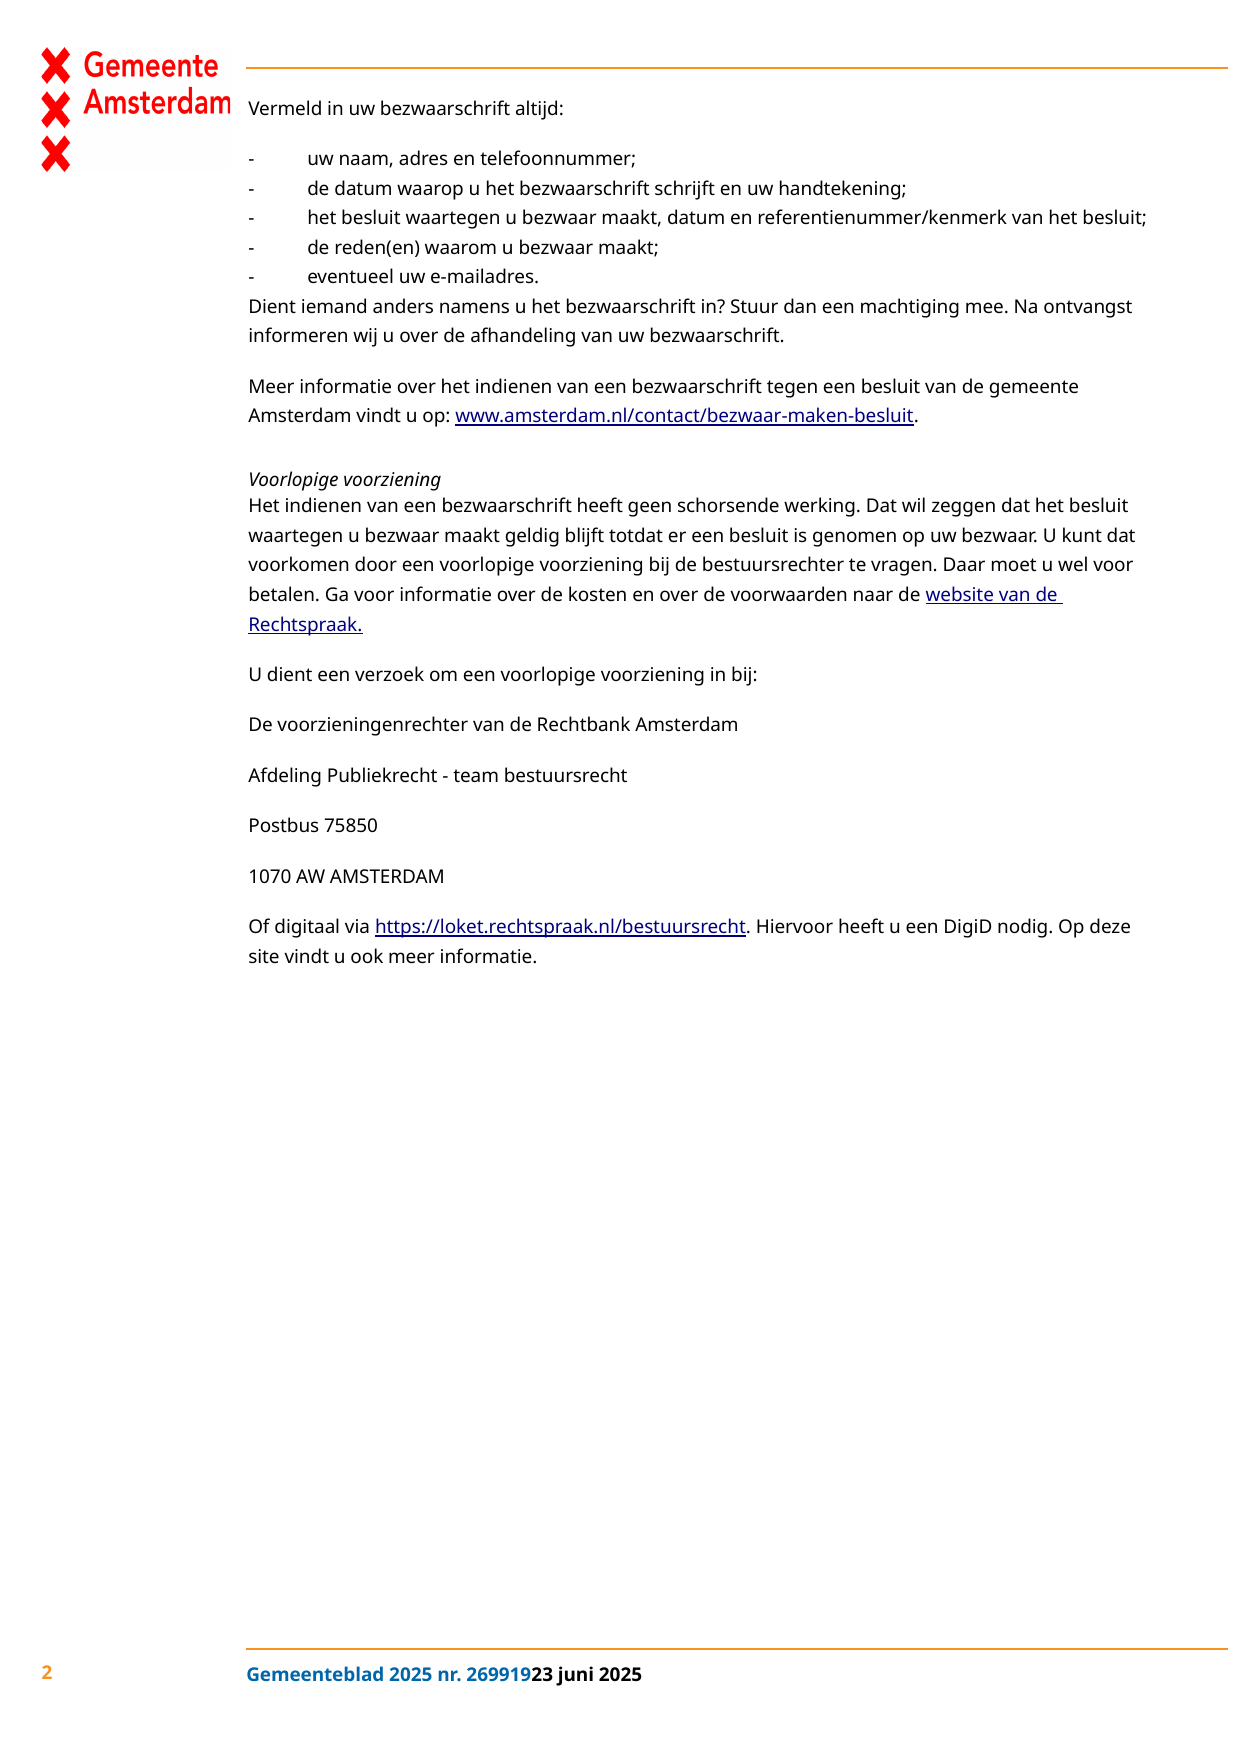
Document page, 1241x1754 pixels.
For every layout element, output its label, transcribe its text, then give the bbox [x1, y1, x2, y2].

text 1070 AW AMSTERDAM [248, 863, 1152, 888]
list de datum waarop u het bezwaarschrift schrijft en uw handtekening; [248, 175, 1152, 201]
text Meer informatie over het indienen van een bezwaarschrift tegen een besluit van de gemeente Amsterdam vindt u op: www.amsterdam.nl/contact/bezwaar-maken-besluit. [248, 373, 1152, 428]
list eventueel uw e-mailadres. [248, 263, 1152, 289]
text Het indienen van een bezwaarschrift heeft geen schorsende werking. Dat wil zeggen dat het besluit waartegen u bezwaar maakt geldig blijft totdat er een besluit is genomen op uw bezwaar. U kunt dat voorkomen door een voorlopige voorziening bij de bestuursrechter te vragen. Daar moet u wel voor betalen. Ga voor informatie over de kosten en over de voorwaarden naar de website van de Rechtspraak. [248, 492, 1152, 636]
text Dient iemand anders namens u het bezwaarschrift in? Stuur dan een machtiging mee. Na ontvangst informeren wij u over de afhandeling van uw bezwaarschrift. [248, 293, 1152, 348]
text De voorzieningenrechter van de Rechtbank Amsterdam [248, 712, 1152, 737]
text Postbus 75850 [248, 812, 1152, 838]
text Of digitaal via https://loket.rechtspraak.nl/bestuursrecht. Hiervoor heeft u een DigiD nodig. Op deze site vindt u ook meer informatie. [248, 913, 1152, 968]
list de reden(en) waarom u bezwaar maakt; [248, 234, 1152, 260]
text Voorlopige voorziening [248, 467, 1152, 492]
list uw naam, adres en telefoonnummer; [248, 145, 1152, 171]
text Afdeling Publiekrecht - team bestuursrecht [248, 762, 1152, 788]
list het besluit waartegen u bezwaar maakt, datum en referentienummer/kenmerk van het besluit; [248, 204, 1152, 230]
text U dient een verzoek om een voorlopige voorziening in bij: [248, 661, 1152, 687]
text Vermeld in uw bezwaarschrift altijd: [248, 95, 1152, 121]
picture [41, 47, 231, 172]
